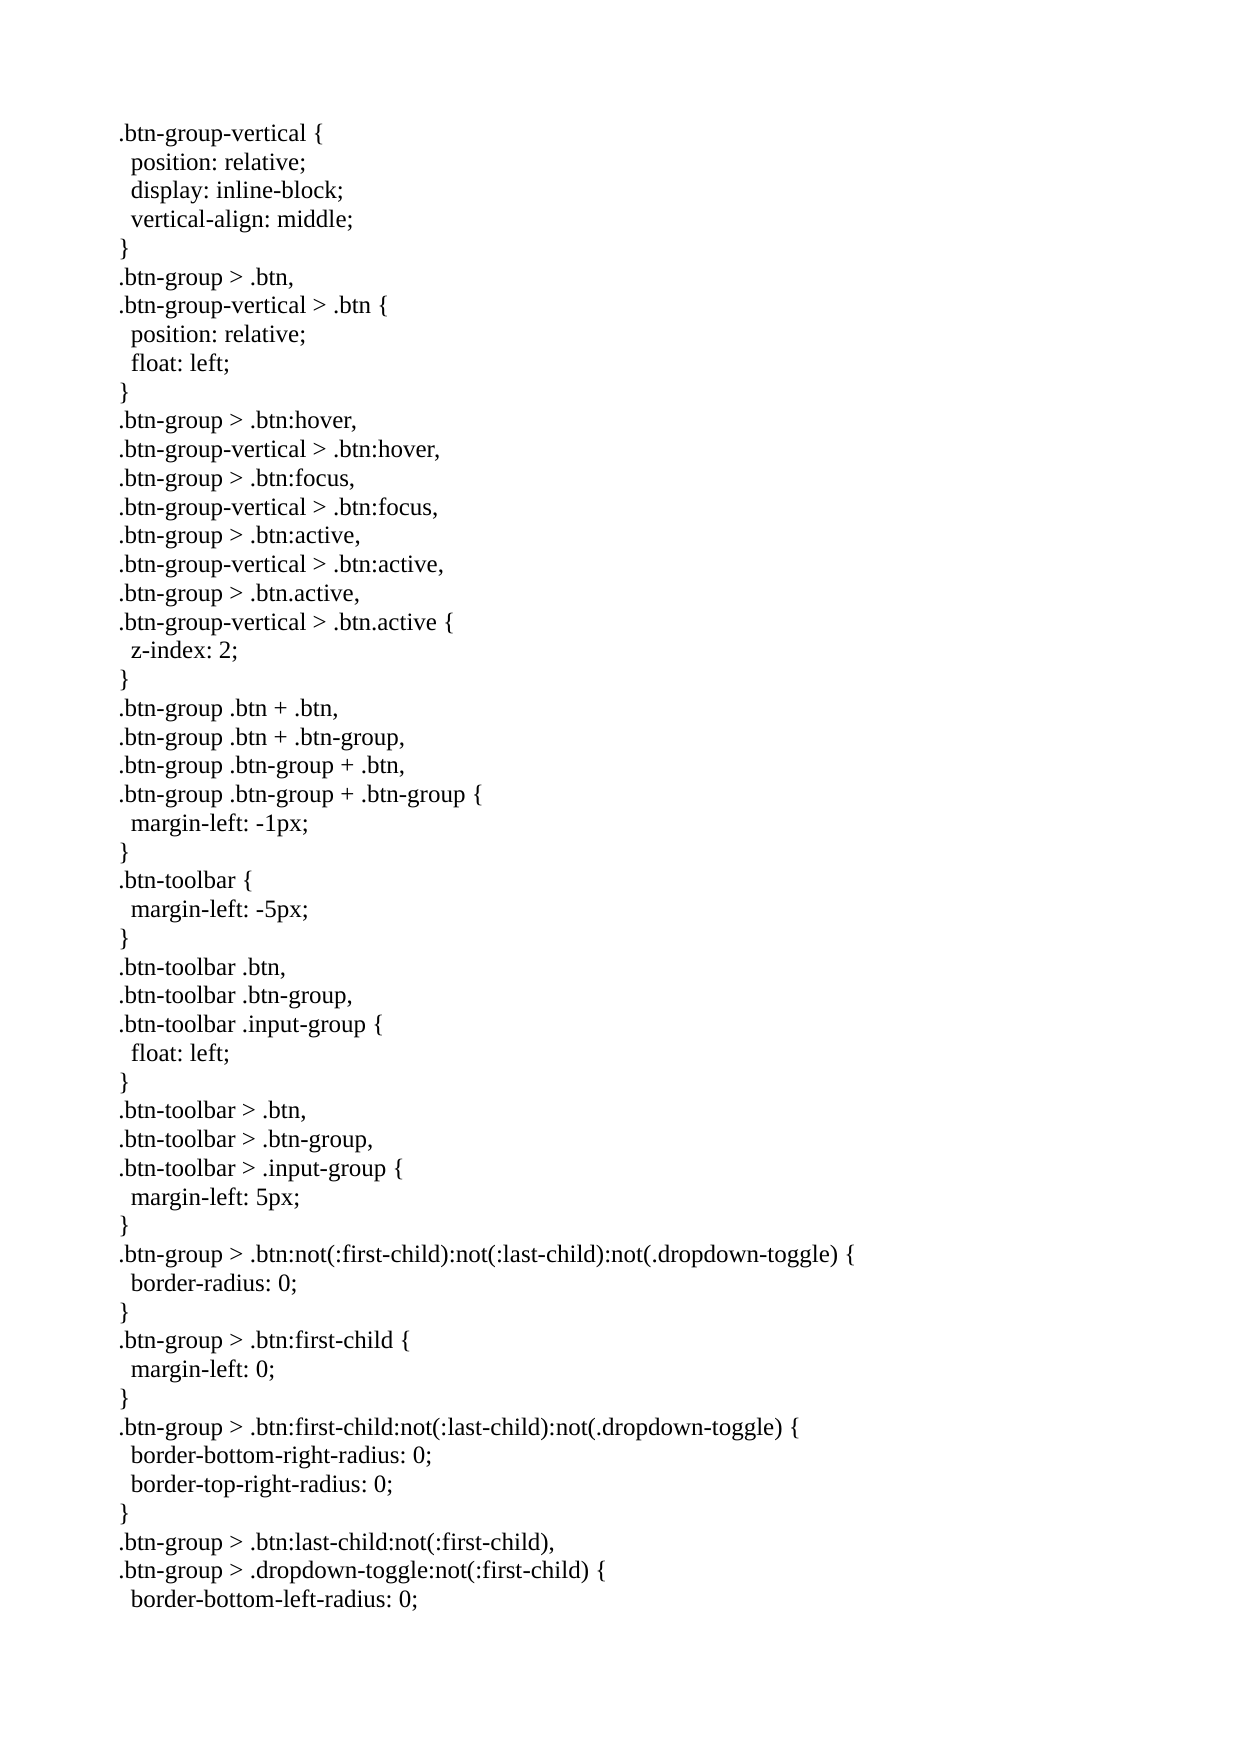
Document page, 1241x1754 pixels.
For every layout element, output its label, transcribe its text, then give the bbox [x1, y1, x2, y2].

text } [118, 377, 1122, 406]
text margin-left: 0; [118, 1354, 1122, 1383]
text } [118, 923, 1122, 952]
text .btn-group-vertical > .btn:active, [118, 549, 1122, 578]
text margin-left: -1px; [118, 808, 1122, 837]
text .btn-toolbar .btn-group, [118, 981, 1122, 1009]
text .btn-toolbar .input-group { [118, 1009, 1122, 1038]
text .btn-group .btn + .btn-group, [118, 722, 1122, 751]
text .btn-group-vertical > .btn:hover, [118, 434, 1122, 463]
text } [118, 1211, 1122, 1239]
text .btn-group-vertical > .btn:focus, [118, 492, 1122, 521]
text border-radius: 0; [118, 1268, 1122, 1297]
text .btn-group .btn-group + .btn-group { [118, 779, 1122, 808]
text .btn-group .btn-group + .btn, [118, 751, 1122, 779]
text float: left; [118, 348, 1122, 377]
text .btn-group > .btn:hover, [118, 406, 1122, 434]
text .btn-group > .btn:first-child:not(:last-child):not(.dropdown-toggle) { [118, 1412, 1122, 1441]
text } [118, 1498, 1122, 1527]
text .btn-group .btn + .btn, [118, 693, 1122, 722]
text .btn-group > .btn:active, [118, 521, 1122, 549]
text .btn-toolbar { [118, 866, 1122, 894]
text vertical-align: middle; [118, 204, 1122, 233]
text .btn-group > .btn:last-child:not(:first-child), [118, 1527, 1122, 1556]
text display: inline-block; [118, 176, 1122, 204]
text .btn-group > .btn:not(:first-child):not(:last-child):not(.dropdown-toggle) { [118, 1239, 1122, 1268]
text .btn-group-vertical > .btn.active { [118, 607, 1122, 636]
text } [118, 837, 1122, 866]
text float: left; [118, 1038, 1122, 1067]
text } [118, 664, 1122, 693]
text position: relative; [118, 319, 1122, 348]
text border-bottom-left-radius: 0; [118, 1584, 1122, 1613]
text .btn-group > .btn:first-child { [118, 1326, 1122, 1354]
text position: relative; [118, 147, 1122, 176]
text border-top-right-radius: 0; [118, 1469, 1122, 1498]
text .btn-toolbar > .btn-group, [118, 1124, 1122, 1153]
text .btn-toolbar .btn, [118, 952, 1122, 981]
text border-bottom-right-radius: 0; [118, 1441, 1122, 1469]
text .btn-group > .btn:focus, [118, 463, 1122, 492]
text .btn-group-vertical > .btn { [118, 291, 1122, 319]
text z-index: 2; [118, 636, 1122, 664]
text margin-left: 5px; [118, 1182, 1122, 1211]
text } [118, 233, 1122, 262]
text .btn-group-vertical { [118, 118, 1122, 147]
text } [118, 1297, 1122, 1326]
text .btn-group > .dropdown-toggle:not(:first-child) { [118, 1556, 1122, 1584]
text .btn-group > .btn, [118, 262, 1122, 291]
text .btn-toolbar > .btn, [118, 1096, 1122, 1124]
text } [118, 1383, 1122, 1412]
text margin-left: -5px; [118, 894, 1122, 923]
text } [118, 1067, 1122, 1096]
text .btn-toolbar > .input-group { [118, 1153, 1122, 1182]
text .btn-group > .btn.active, [118, 578, 1122, 607]
